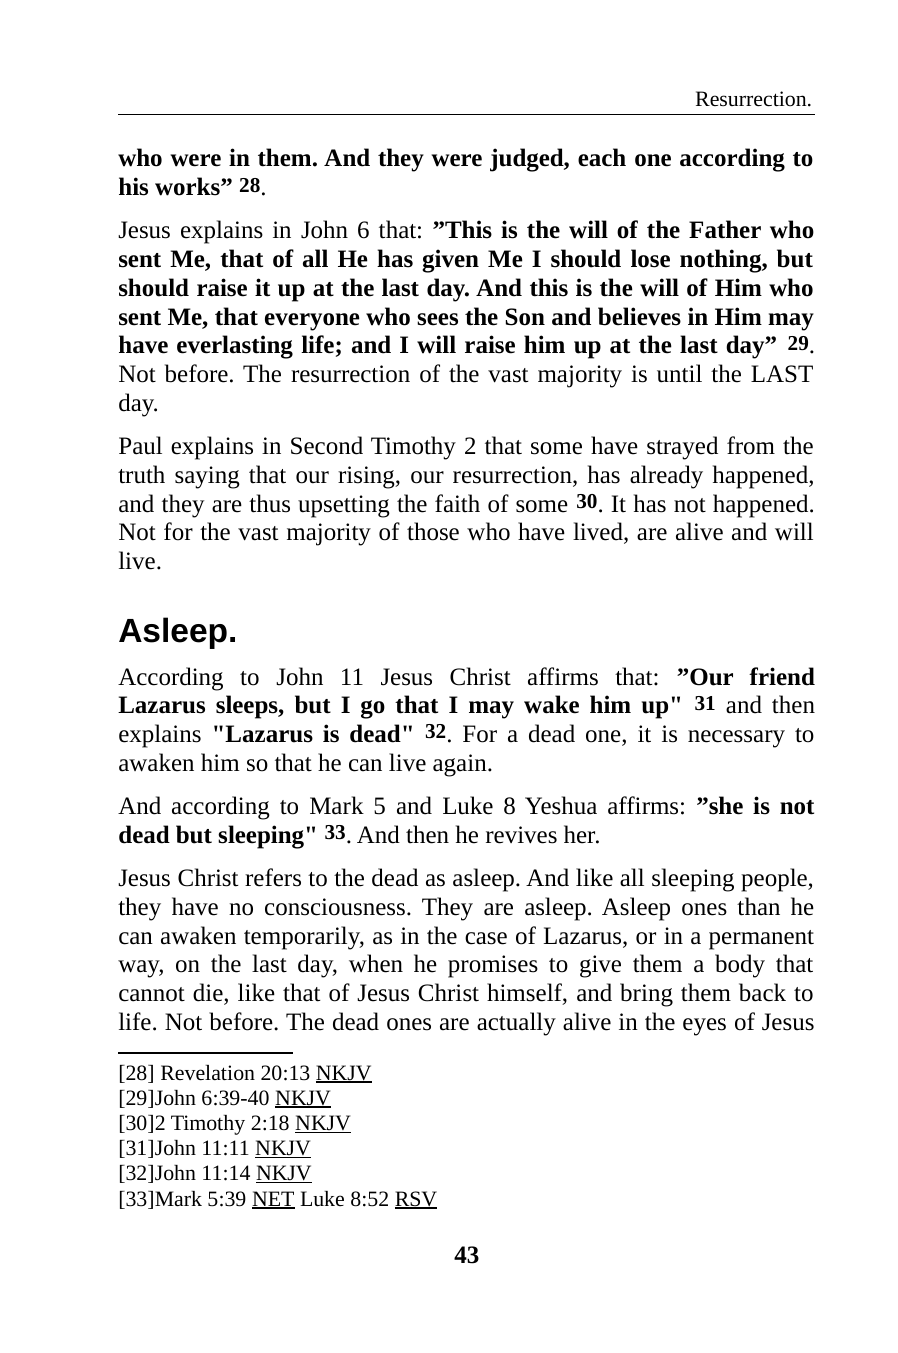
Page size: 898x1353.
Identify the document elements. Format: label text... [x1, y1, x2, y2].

text Paul explains in Second Timothy 2 that some have strayed from the truth saying that our rising, our resurrection, has already happened, and they are thus upsetting the faith of some . It has not happened. Not for the vast majority of those who have lived, are alive and will live. [118, 431, 815, 575]
text who were in them. And they were judged, each one according to his works” . [118, 143, 815, 201]
text Jesus Christ refers to the dead as asleep. And like all sleeping people, they have no consciousness. They are asleep. Asleep ones than he can awaken temporarily, as in the case of Lazarus, or in a permanent way, on the last day, when he promises to give them a body that cannot die, like that of Jesus Christ himself, and bring them back to life. Not before. The dead ones are actually alive in the eyes of Jesus [118, 863, 815, 1036]
text Mark 5:39 NET Luke 8:52 RSV [118, 1186, 815, 1211]
text John 11:11 NKJV [118, 1135, 815, 1160]
text According to John 11 Jesus Christ affirms that: ”Our friend Lazarus sleeps, but I go that I may wake him up" and then explains "Lazarus is dead" . For a dead one, it is necessary to awaken him so that he can live again. [118, 662, 815, 777]
text John 6:39-40 NKJV [118, 1085, 815, 1110]
text John 11:14 NKJV [118, 1160, 815, 1186]
text Jesus explains in John 6 that: ”This is the will of the Father who sent Me, that of all He has given Me I should lose nothing, but should raise it up at the last day. And this is the will of Him who sent Me, that everyone who sees the Son and believes in Him may have everlasting life; and I will raise him up at the last day” . Not before. The resurrection of the vast majority is until the LAST day. [118, 215, 815, 417]
text 2 Timothy 2:18 NKJV [118, 1110, 815, 1135]
subtitle Asleep. [118, 610, 815, 649]
text Revelation 20:13 NKJV [118, 1059, 815, 1085]
text And according to Mark 5 and Luke 8 Yeshua affirms: ”she is not dead but sleeping" . And then he revives her. [118, 791, 815, 849]
